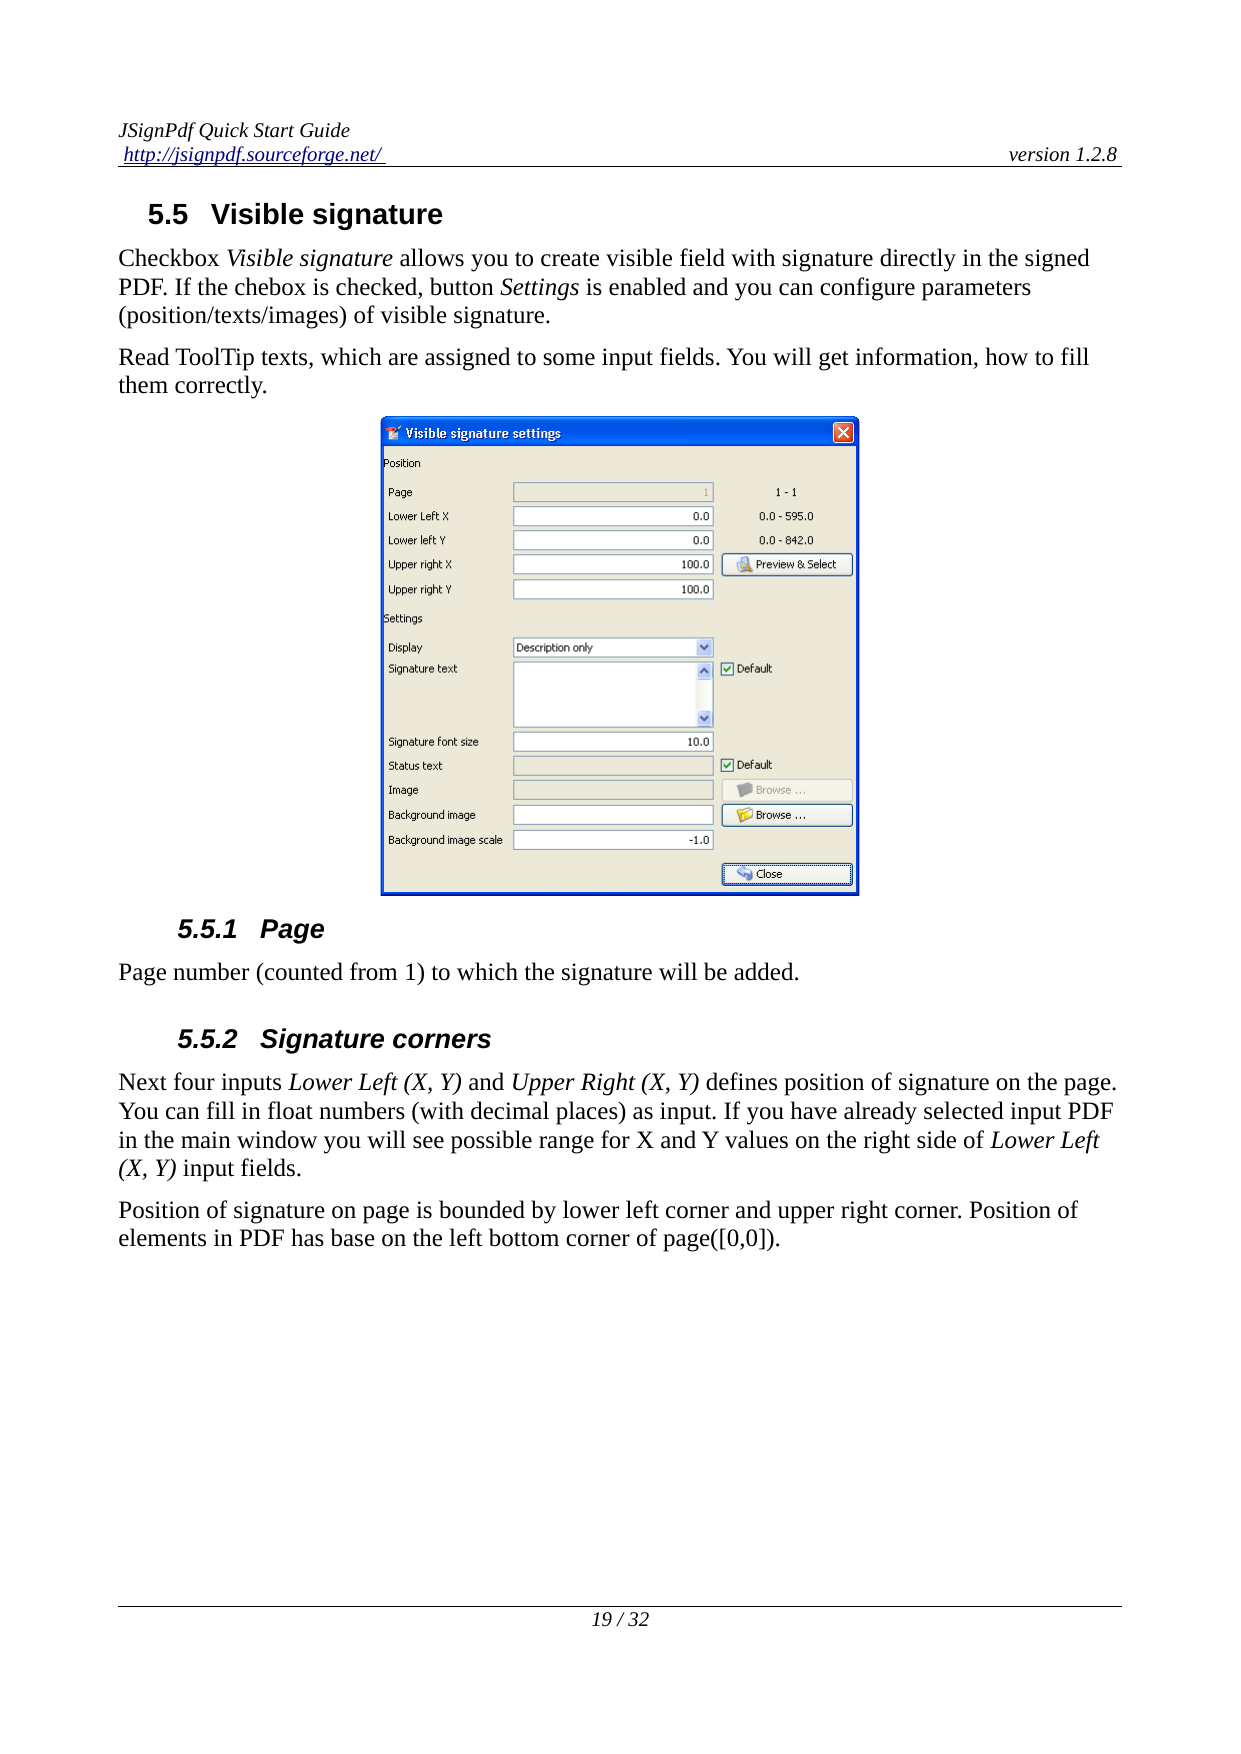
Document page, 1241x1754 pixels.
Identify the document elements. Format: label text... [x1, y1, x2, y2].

picture [380, 416, 860, 896]
text Page number (counted from 1) to which the signature will be added. [118, 957, 1122, 986]
subtitle Page [177, 896, 1122, 945]
text Checkbox Visible signature allows you to create visible field with signature directly in the signed PDF. If the chebox is checked, button Settings is enabled and you can configure parameters (position/texts/images) of visible signature. [118, 243, 1122, 329]
text Position of signature on page is bounded by lower left corner and upper right corner. Position of elements in PDF has base on the left bottom corner of page([0,0]). [118, 1195, 1122, 1252]
text Next four inputs Lower Left (X, Y) and Upper Right (X, Y) defines position of signature on the page. You can fill in float numbers (with decimal places) as input. If you have already selected input PDF in the main window you will see possible range for X and Y values on the right side of Lower Left (X, Y) input fields. [118, 1067, 1122, 1182]
subtitle Signature corners [177, 1023, 1122, 1055]
subtitle Visible signature [148, 197, 1116, 230]
text Read ToolTip texts, which are assigned to some input fields. You will get information, how to fill them correctly. [118, 342, 1122, 399]
